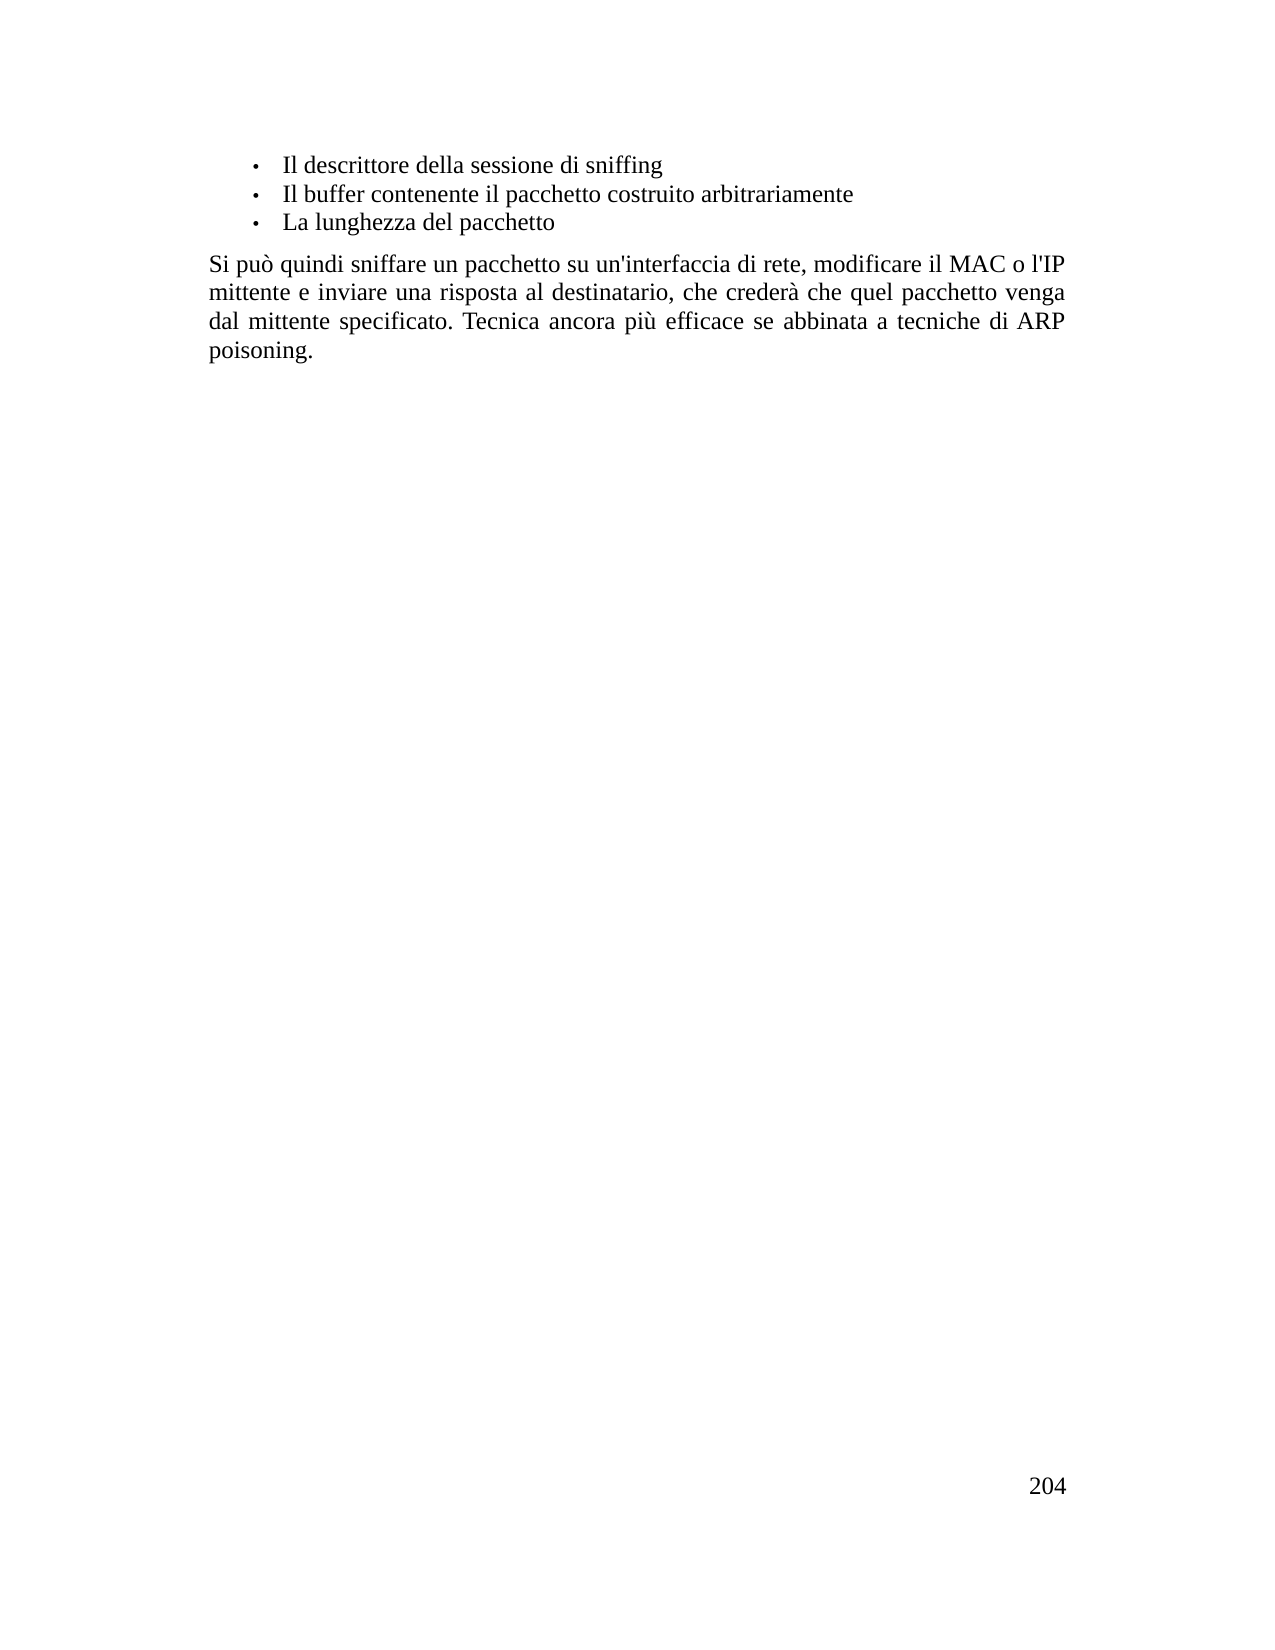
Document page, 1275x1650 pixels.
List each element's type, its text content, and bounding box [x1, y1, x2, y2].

list Il descrittore della sessione di sniffing [253, 150, 1066, 179]
list La lunghezza del pacchetto [253, 207, 1066, 236]
text Si può quindi sniffare un pacchetto su un'interfaccia di rete, modificare il MAC o l'IP mittente e inviare una risposta al destinatario, che crederà che quel pacchetto venga dal mittente specificato. Tecnica ancora più efficace se abbinata a tecniche di ARP poisoning. [208, 249, 1066, 364]
list Il buffer contenente il pacchetto costruito arbitrariamente [253, 179, 1066, 207]
